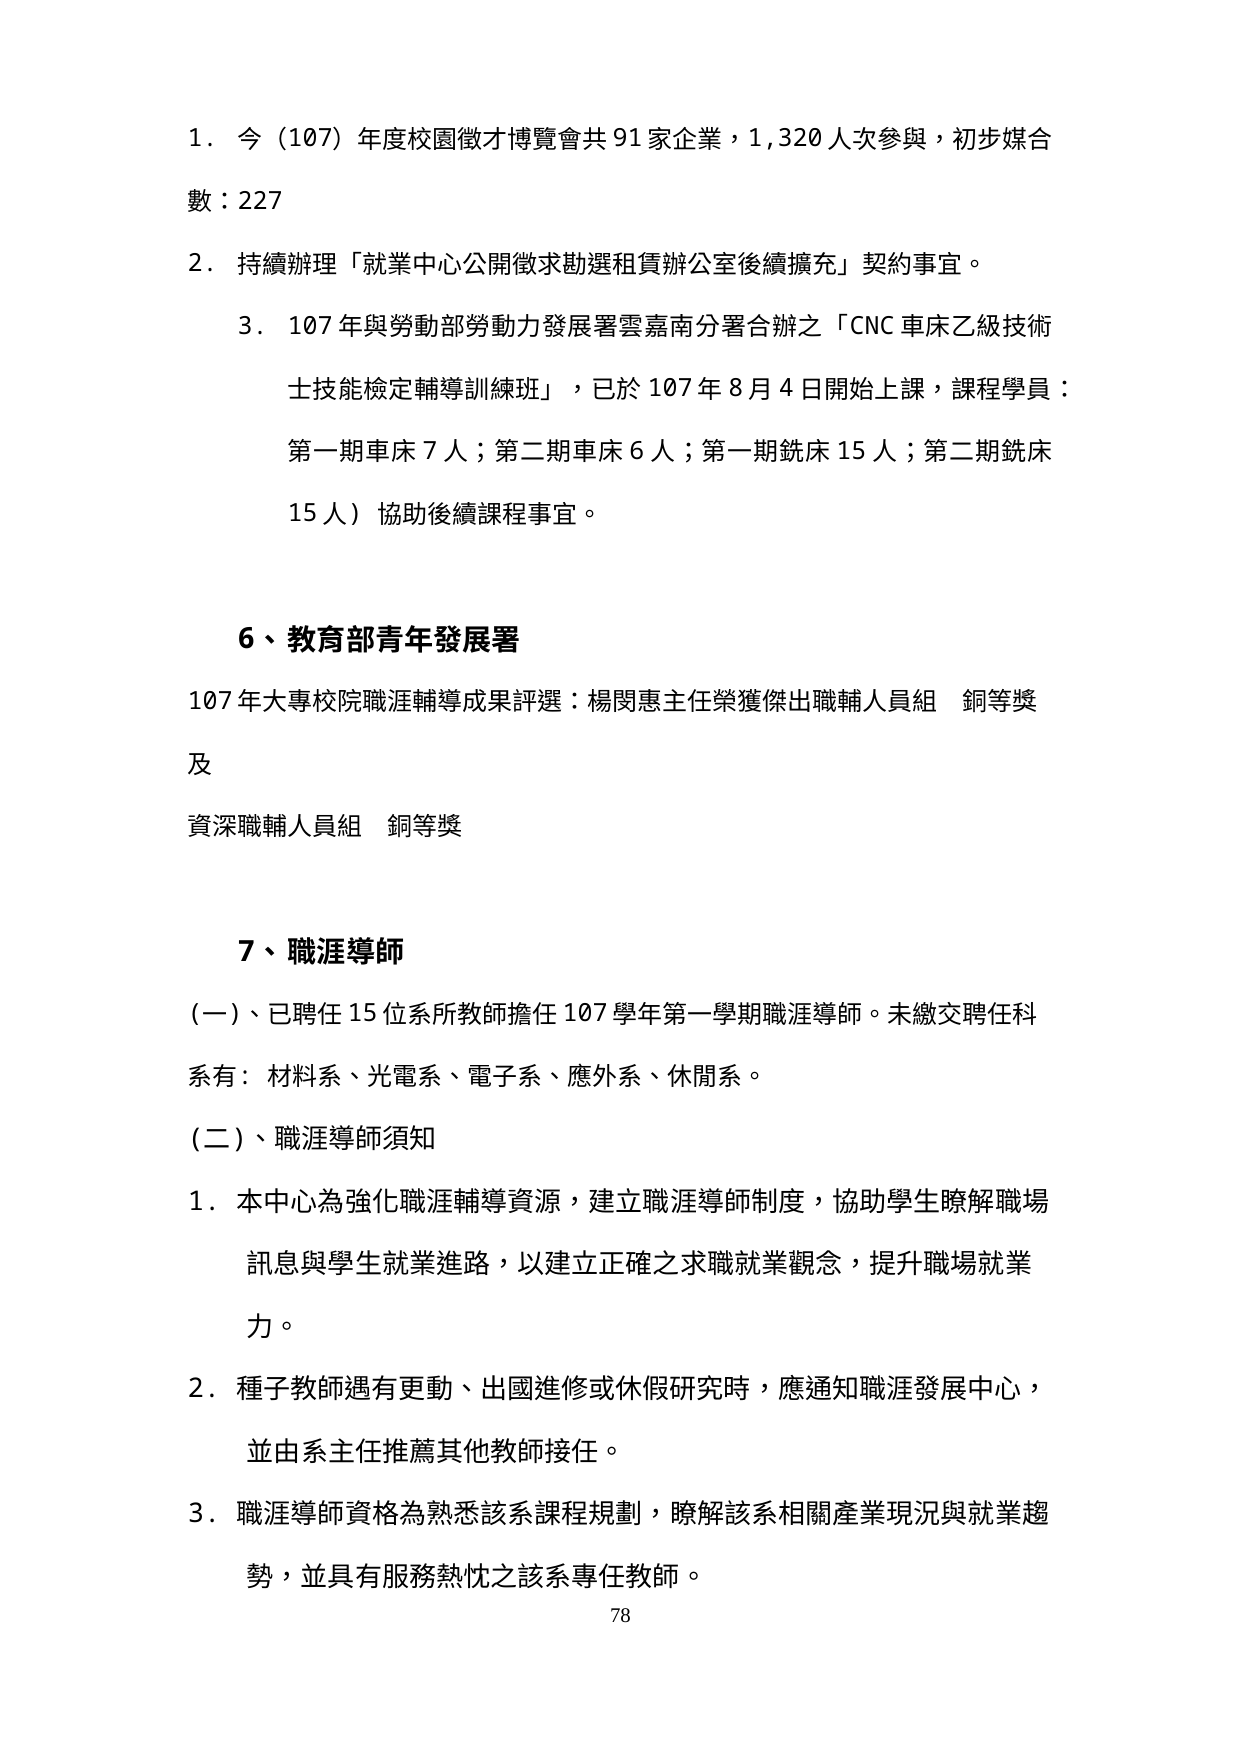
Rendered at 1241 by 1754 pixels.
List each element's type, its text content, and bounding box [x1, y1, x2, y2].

list 教育部青年發展署 [237, 596, 1053, 658]
list 職涯導師 [237, 908, 1053, 971]
list 107年與勞動部勞動力發展署雲嘉南分署合辦之「CNC車床乙級技術士技能檢定輔導訓練班」，已於107年8月4日開始上課，課程學員：第一期車床7人；第二期車床6人；第一期銑床15人；第二期銑床15人) 協助後續課程事宜。 [237, 283, 1053, 533]
text (一)、已聘任15位系所教師擔任107學年第一學期職涯導師。未繳交聘任科系有: 材料系、光電系、電子系、應外系、休閒系。 [187, 971, 1053, 1096]
text 2. 持續辦理「就業中心公開徵求勘選租賃辦公室後續擴充」契約事宜。 [187, 221, 1053, 283]
text 1. 今（107）年度校園徵才博覽會共91家企業，1,320人次參與，初步媒合數：227 [187, 96, 1053, 221]
text 2. 種子教師遇有更動、出國進修或休假研究時，應通知職涯發展中心，並由系主任推薦其他教師接任。 [187, 1346, 1053, 1471]
text 資深職輔人員組 銅等獎 [187, 783, 1053, 846]
text 107年大專校院職涯輔導成果評選：楊閔惠主任榮獲傑出職輔人員組 銅等獎及 [187, 658, 1053, 783]
text 3. 職涯導師資格為熟悉該系課程規劃，瞭解該系相關產業現況與就業趨勢，並具有服務熱忱之該系專任教師。 [188, 1471, 1053, 1596]
text 1. 本中心為強化職涯輔導資源，建立職涯導師制度，協助學生瞭解職場訊息與學生就業進路，以建立正確之求職就業觀念，提升職場就業力。 [188, 1158, 1053, 1346]
text (二)、職涯導師須知 [187, 1096, 1053, 1158]
